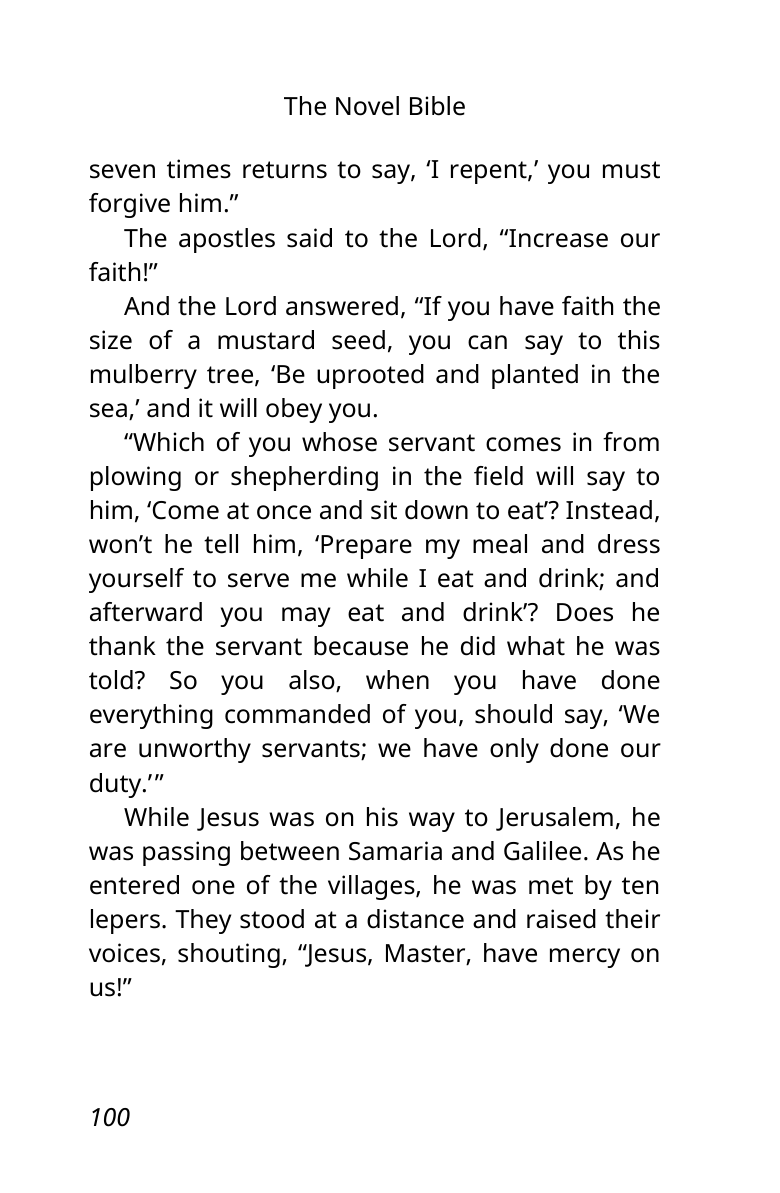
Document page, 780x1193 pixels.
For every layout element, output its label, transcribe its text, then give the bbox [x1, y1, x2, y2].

text And the Lord answered, “If you have faith the size of a mustard seed, you can say to this mulberry tree, ‘Be uprooted and planted in the sea,’ and it will obey you. [88, 288, 661, 424]
text seven times returns to say, ‘I repent,’ you must forgive him.” [88, 152, 661, 220]
text “Which of you whose servant comes in from plowing or shepherding in the field will say to him, ‘Come at once and sit down to eat’? Instead, won’t he tell him, ‘Prepare my meal and dress yourself to serve me while I eat and drink; and afterward you may eat and drink’? Does he thank the servant because he did what he was told? So you also, when you have done everything commanded of you, should say, ‘We are unworthy servants; we have only done our duty.’ ” [88, 424, 661, 799]
text The apostles said to the Lord, “Increase our faith!” [88, 220, 661, 288]
text While Jesus was on his way to Jerusalem, he was passing between Samaria and Galilee. As he entered one of the villages, he was met by ten lepers. They stood at a distance and raised their voices, shouting, “Jesus, Master, have mercy on us!” [88, 799, 661, 1004]
